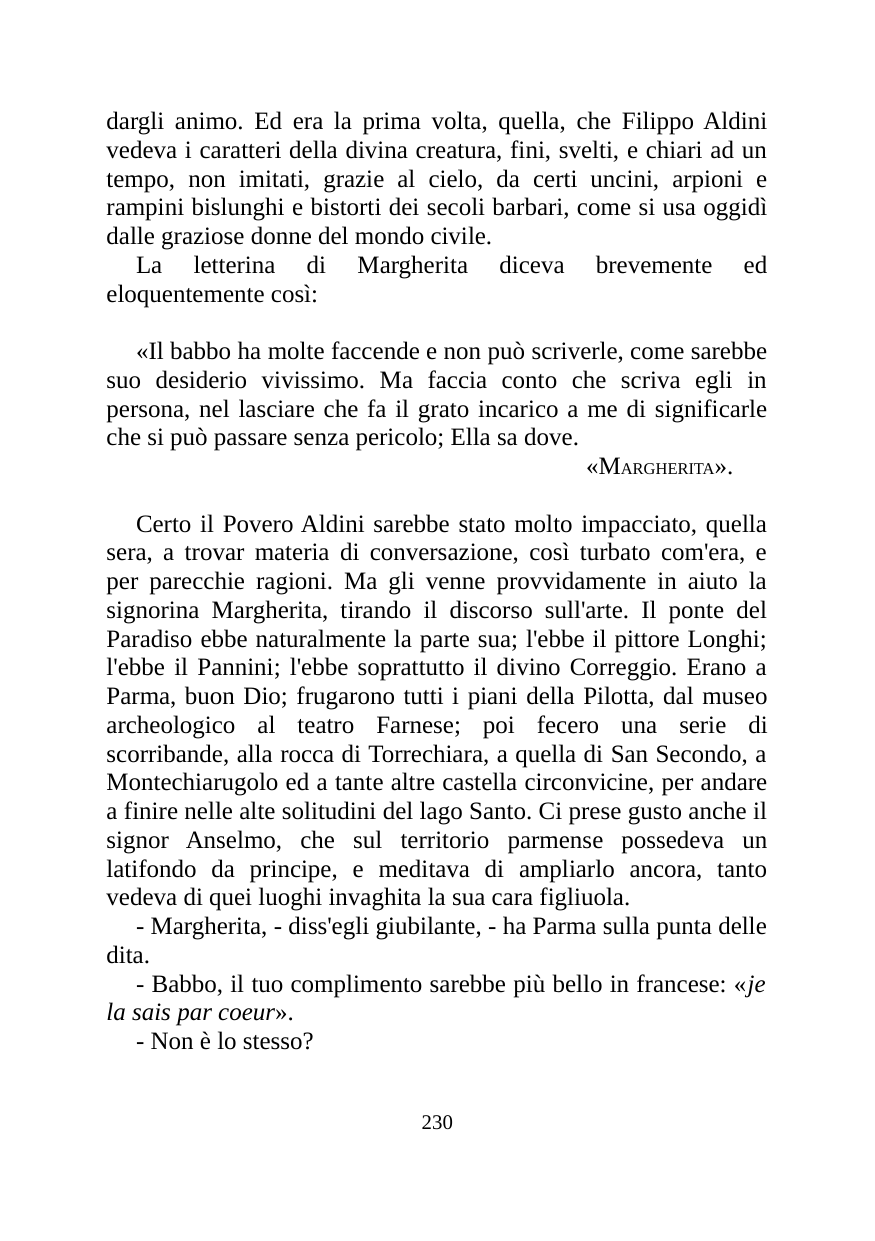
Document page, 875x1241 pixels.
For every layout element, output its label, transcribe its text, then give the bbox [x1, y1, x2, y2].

text Certo il Povero Aldini sarebbe stato molto impacciato, quella sera, a trovar materia di conversazione, così turbato com'era, e per parecchie ragioni. Ma gli venne provvidamente in aiuto la signorina Margherita, tirando il discorso sull'arte. Il ponte del Paradiso ebbe naturalmente la parte sua; l'ebbe il pittore Longhi; l'ebbe il Pannini; l'ebbe soprattutto il divino Correggio. Erano a Parma, buon Dio; frugarono tutti i piani della Pilotta, dal museo archeologico al teatro Farnese; poi fecero una serie di scorribande, alla rocca di Torrechiara, a quella di San Secondo, a Montechiarugolo ed a tante altre castella circonvicine, per andare a finire nelle alte solitudini del lago Santo. Ci prese gusto anche il signor Anselmo, che sul territorio parmense possedeva un latifondo da principe, e meditava di ampliarlo ancora, tanto vedeva di quei luoghi invaghita la sua cara figliuola. [106, 509, 768, 911]
text - Margherita, - diss'egli giubilante, - ha Parma sulla punta delle dita. [106, 911, 768, 969]
text - Non è lo stesso? [106, 1026, 768, 1055]
text La letterina di Margherita diceva brevemente ed eloquentemente così: [106, 250, 768, 307]
text «Margherita». [556, 451, 768, 480]
text - Babbo, il tuo complimento sarebbe più bello in francese: «je la sais par coeur». [106, 969, 768, 1026]
text «Il babbo ha molte faccende e non può scriverle, come sarebbe suo desiderio vivissimo. Ma faccia conto che scriva egli in persona, nel lasciare che fa il grato incarico a me di significarle che si può passare senza pericolo; Ella sa dove. [106, 336, 768, 451]
text dargli animo. Ed era la prima volta, quella, che Filippo Aldini vedeva i caratteri della divina creatura, fini, svelti, e chiari ad un tempo, non imitati, grazie al cielo, da certi uncini, arpioni e rampini bislunghi e bistorti dei secoli barbari, come si usa oggidì dalle graziose donne del mondo civile. [106, 106, 768, 250]
